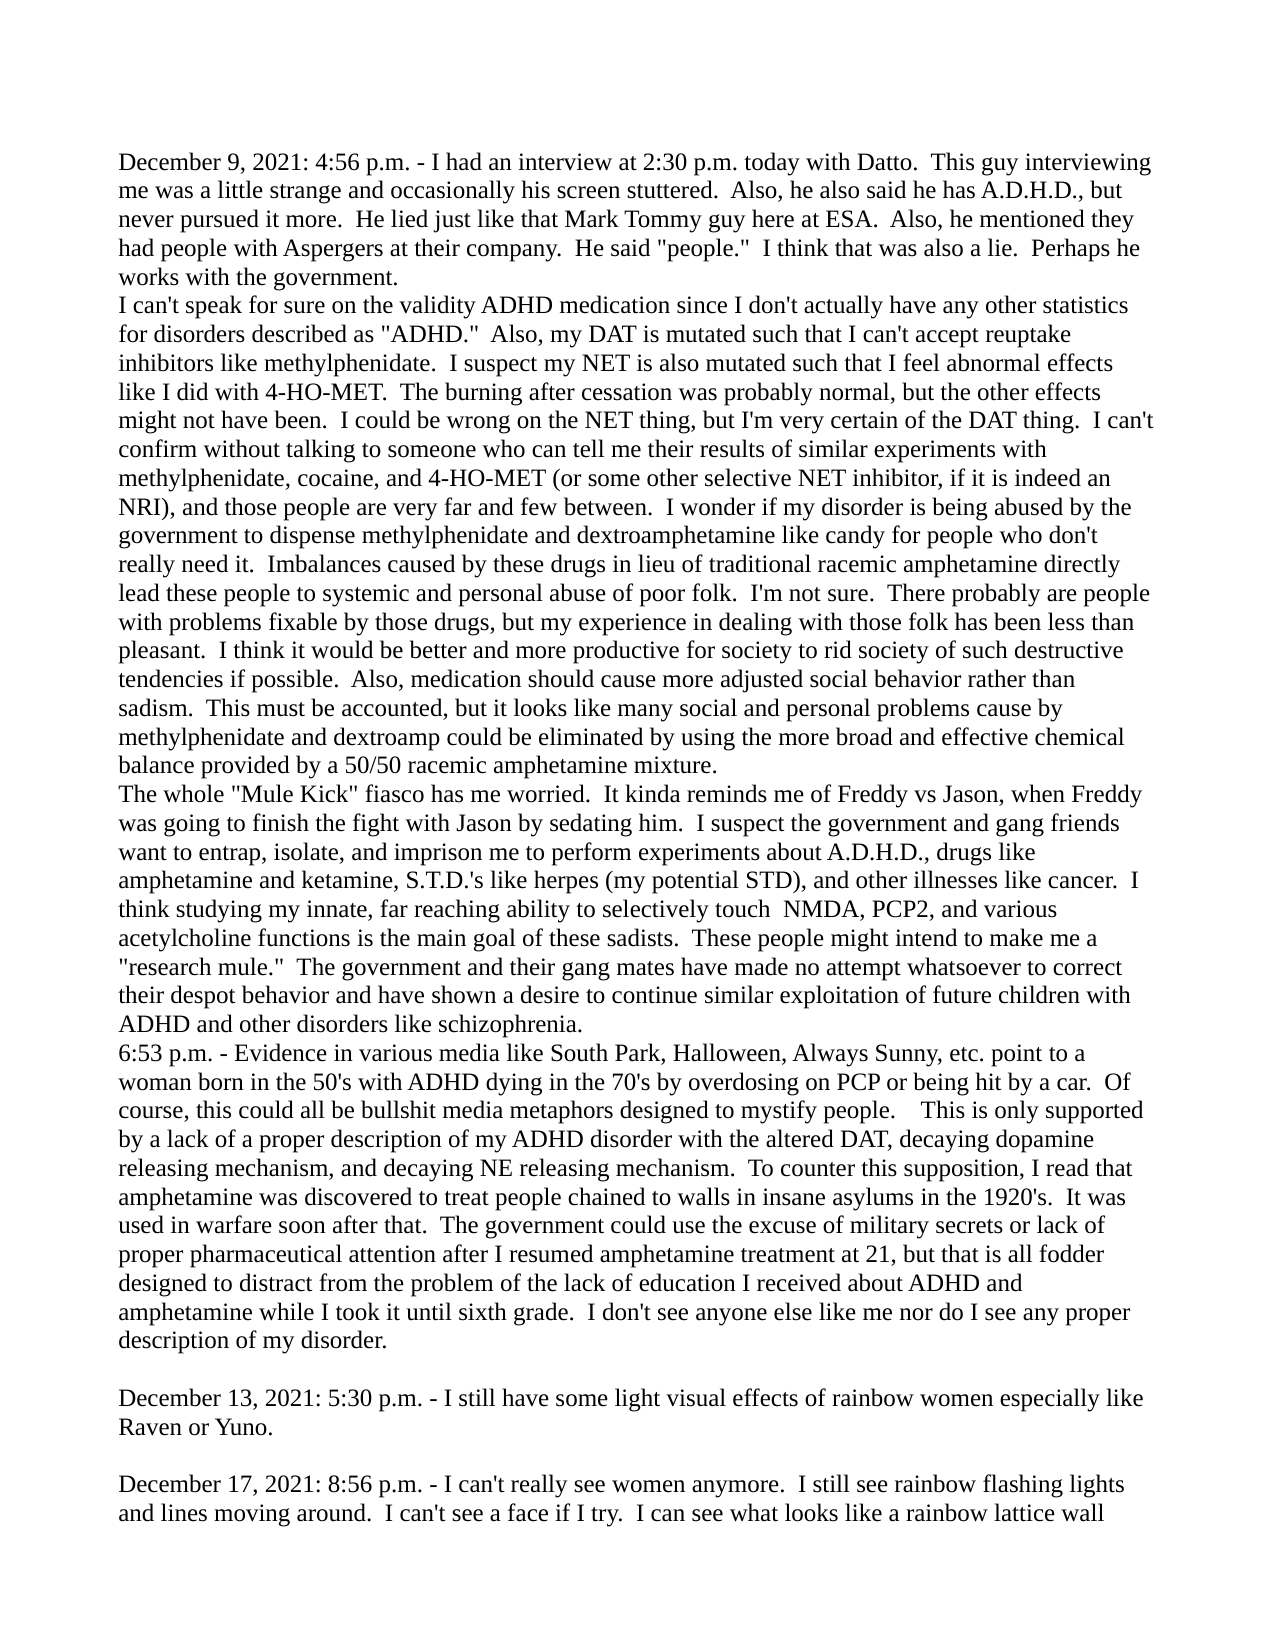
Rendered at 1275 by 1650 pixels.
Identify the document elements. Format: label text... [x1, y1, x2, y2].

text December 13, 2021: 5:30 p.m. - I still have some light visual effects of rainbow women especially like Raven or Yuno. [118, 1383, 1157, 1441]
text December 17, 2021: 8:56 p.m. - I can't really see women anymore. I still see rainbow flashing lights and lines moving around. I can't see a face if I try. I can see what looks like a rainbow lattice wall [118, 1469, 1157, 1527]
text The whole "Mule Kick" fiasco has me worried. It kinda reminds me of Freddy vs Jason, when Freddy was going to finish the fight with Jason by sedating him. I suspect the government and gang friends want to entrap, isolate, and imprison me to perform experiments about A.D.H.D., drugs like amphetamine and ketamine, S.T.D.'s like herpes (my potential STD), and other illnesses like cancer. I think studying my innate, far reaching ability to selectively touch NMDA, PCP2, and various acetylcholine functions is the main goal of these sadists. These people might intend to make me a "research mule." The government and their gang mates have made no attempt whatsoever to correct their despot behavior and have shown a desire to continue similar exploitation of future children with ADHD and other disorders like schizophrenia. [118, 779, 1157, 1038]
text I can't speak for sure on the validity ADHD medication since I don't actually have any other statistics for disorders described as "ADHD." Also, my DAT is mutated such that I can't accept reuptake inhibitors like methylphenidate. I suspect my NET is also mutated such that I feel abnormal effects like I did with 4-HO-MET. The burning after cessation was probably normal, but the other effects might not have been. I could be wrong on the NET thing, but I'm very certain of the DAT thing. I can't confirm without talking to someone who can tell me their results of similar experiments with methylphenidate, cocaine, and 4-HO-MET (or some other selective NET inhibitor, if it is indeed an NRI), and those people are very far and few between. I wonder if my disorder is being abused by the government to dispense methylphenidate and dextroamphetamine like candy for people who don't really need it. Imbalances caused by these drugs in lieu of traditional racemic amphetamine directly lead these people to systemic and personal abuse of poor folk. I'm not sure. There probably are people with problems fixable by those drugs, but my experience in dealing with those folk has been less than pleasant. I think it would be better and more productive for society to rid society of such destructive tendencies if possible. Also, medication should cause more adjusted social behavior rather than sadism. This must be accounted, but it looks like many social and personal problems cause by methylphenidate and dextroamp could be eliminated by using the more broad and effective chemical balance provided by a 50/50 racemic amphetamine mixture. [118, 291, 1157, 779]
text December 9, 2021: 4:56 p.m. - I had an interview at 2:30 p.m. today with Datto. This guy interviewing me was a little strange and occasionally his screen stuttered. Also, he also said he has A.D.H.D., but never pursued it more. He lied just like that Mark Tommy guy here at ESA. Also, he mentioned they had people with Aspergers at their company. He said "people." I think that was also a lie. Perhaps he works with the government. [118, 147, 1157, 291]
text 6:53 p.m. - Evidence in various media like South Park, Halloween, Always Sunny, etc. point to a woman born in the 50's with ADHD dying in the 70's by overdosing on PCP or being hit by a car. Of course, this could all be bullshit media metaphors designed to mystify people. This is only supported by a lack of a proper description of my ADHD disorder with the altered DAT, decaying dopamine releasing mechanism, and decaying NE releasing mechanism. To counter this supposition, I read that amphetamine was discovered to treat people chained to walls in insane asylums in the 1920's. It was used in warfare soon after that. The government could use the excuse of military secrets or lack of proper pharmaceutical attention after I resumed amphetamine treatment at 21, but that is all fodder designed to distract from the problem of the lack of education I received about ADHD and amphetamine while I took it until sixth grade. I don't see anyone else like me nor do I see any proper description of my disorder. [118, 1038, 1157, 1354]
